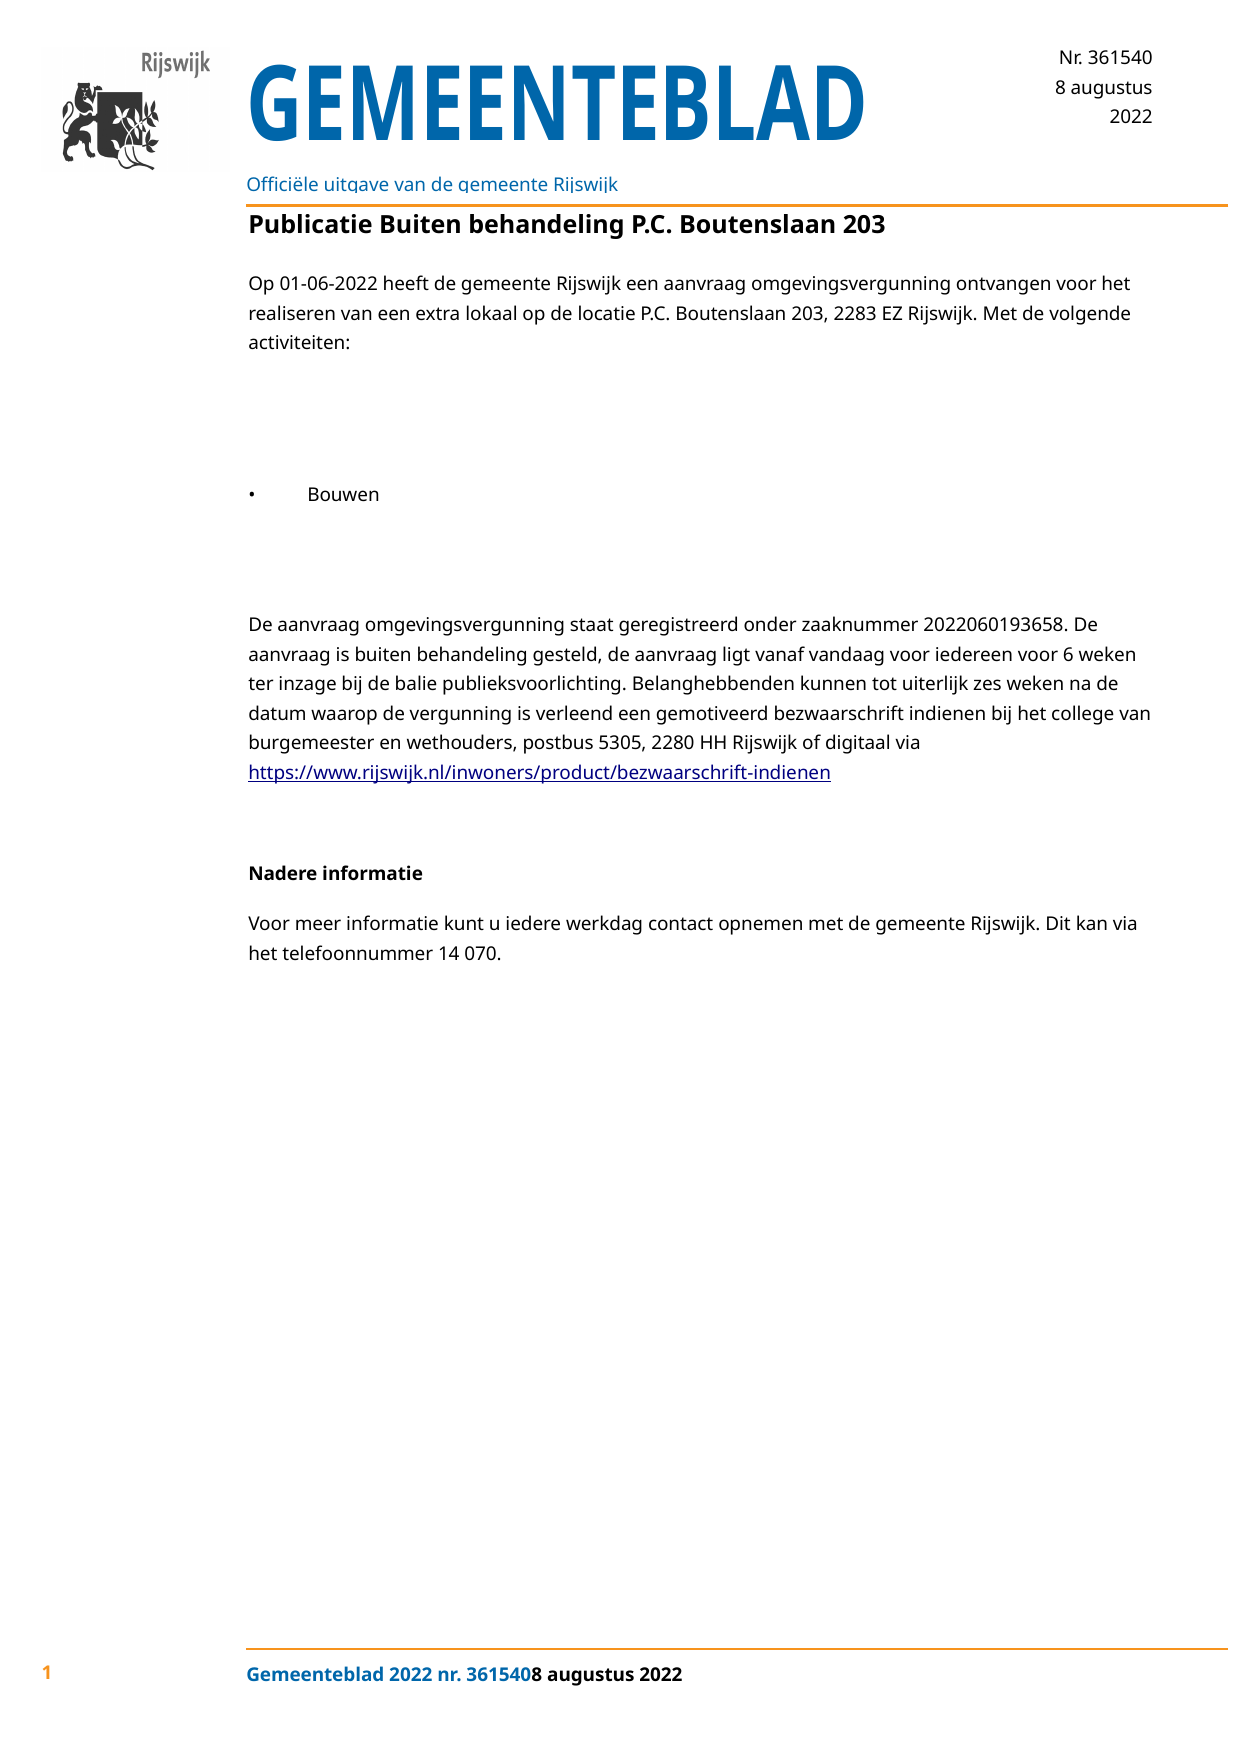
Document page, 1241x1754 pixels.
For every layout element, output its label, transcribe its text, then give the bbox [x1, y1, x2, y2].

list Bouwen [248, 481, 1152, 506]
text De aanvraag omgevingsvergunning staat geregistreerd onder zaaknummer 2022060193658. De aanvraag is buiten behandeling gesteld, de aanvraag ligt vanaf vandaag voor iedereen voor 6 weken ter inzage bij de balie publieksvoorlichting. Belanghebbenden kunnen tot uiterlijk zes weken na de datum waarop de vergunning is verleend een gemotiveerd bezwaarschrift indienen bij het college van burgemeester en wethouders, postbus 5305, 2280 HH Rijswijk of digitaal via https://www.rijswijk.nl/inwoners/product/bezwaarschrift-indienen [248, 611, 1152, 785]
text Op 01-06-2022 heeft de gemeente Rijswijk een aanvraag omgevingsvergunning ontvangen voor het realiseren van een extra lokaal op de locatie P.C. Boutenslaan 203, 2283 EZ Rijswijk. Met de volgende activiteiten: [248, 270, 1152, 355]
picture [41, 47, 231, 172]
text Nadere informatie [248, 860, 1152, 886]
text Voor meer informatie kunt u iedere werkdag contact opnemen met de gemeente Rijswijk. Dit kan via het telefoonnummer 14 070. [248, 910, 1152, 966]
text Publicatie Buiten behandeling P.C. Boutenslaan 203 [248, 207, 1152, 241]
